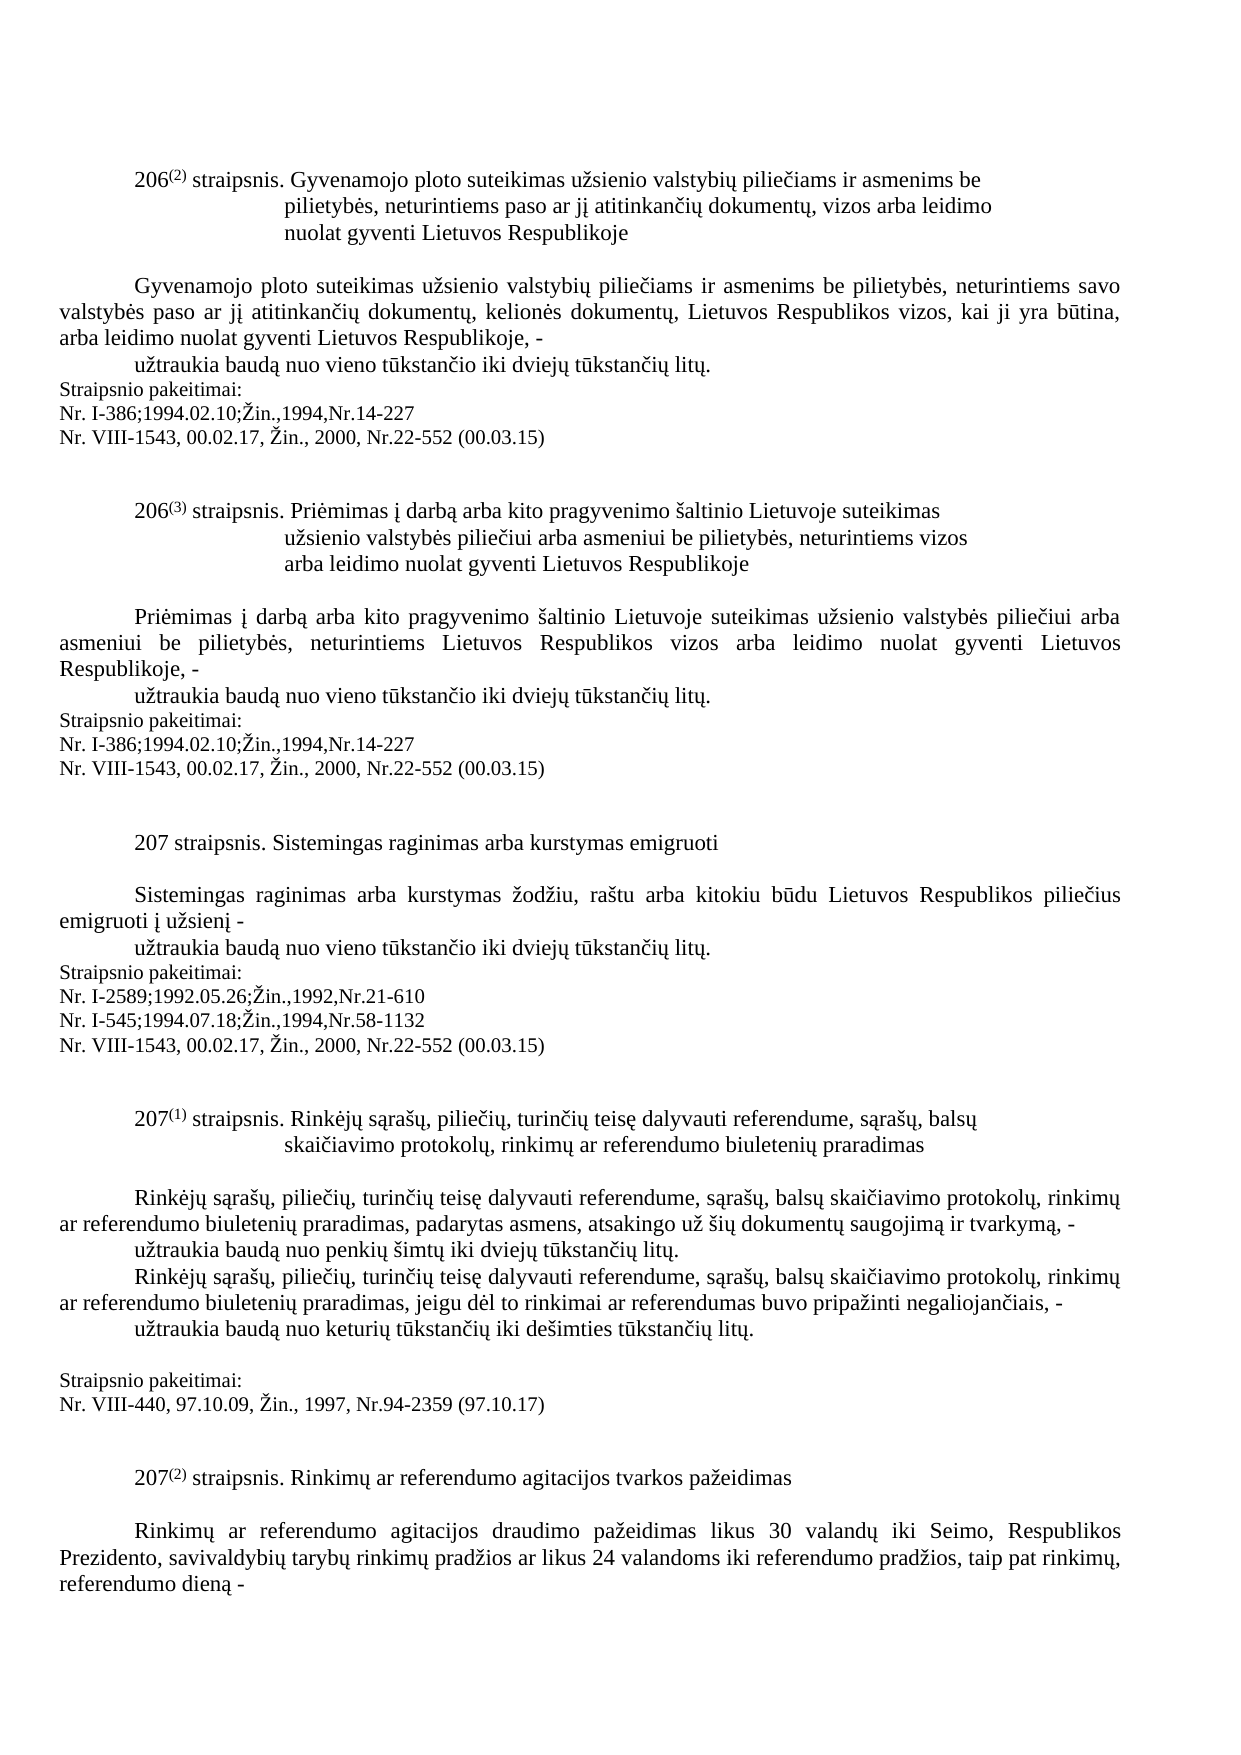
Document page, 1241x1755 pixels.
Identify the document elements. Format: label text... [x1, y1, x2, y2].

text Straipsnio pakeitimai: [59, 708, 1122, 732]
text Nr. I-545;1994.07.18;Žin.,1994,Nr.58-1132 [59, 1008, 1122, 1032]
text Rinkėjų sąrašų, piliečių, turinčių teisę dalyvauti referendume, sąrašų, balsų skaičiavimo protokolų, rinkimų ar referendumo biuletenių praradimas, padarytas asmens, atsakingo už šių dokumentų saugojimą ir tvarkymą, - [59, 1184, 1122, 1236]
text 207 straipsnis. Sistemingas raginimas arba kurstymas emigruoti [59, 828, 1122, 855]
text Nr. I-2589;1992.05.26;Žin.,1992,Nr.21-610 [59, 984, 1122, 1008]
text užtraukia baudą nuo penkių šimtų iki dviejų tūkstančių litų. [59, 1236, 1122, 1263]
text nuolat gyventi Lietuvos Respublikoje [284, 219, 1122, 245]
text užtraukia baudą nuo vieno tūkstančio iki dviejų tūkstančių litų. [59, 934, 1122, 960]
text Gyvenamojo ploto suteikimas užsienio valstybių piliečiams ir asmenims be pilietybės, neturintiems savo valstybės paso ar jį atitinkančių dokumentų, kelionės dokumentų, Lietuvos Respublikos vizos, kai ji yra būtina, arba leidimo nuolat gyventi Lietuvos Respublikoje, - [59, 272, 1122, 351]
text 207(2) straipsnis. Rinkimų ar referendumo agitacijos tvarkos pažeidimas [59, 1464, 1122, 1491]
text užtraukia baudą nuo vieno tūkstančio iki dviejų tūkstančių litų. [59, 682, 1122, 708]
text skaičiavimo protokolų, rinkimų ar referendumo biuletenių praradimas [284, 1131, 1122, 1157]
text Straipsnio pakeitimai: [59, 960, 1122, 984]
text užtraukia baudą nuo keturių tūkstančių iki dešimties tūkstančių litų. [59, 1316, 1122, 1342]
text Straipsnio pakeitimai: [59, 377, 1122, 401]
text pilietybės, neturintiems paso ar jį atitinkančių dokumentų, vizos arba leidimo [284, 193, 1122, 219]
text Nr. VIII-1543, 00.02.17, Žin., 2000, Nr.22-552 (00.03.15) [59, 425, 1122, 449]
text Nr. VIII-1543, 00.02.17, Žin., 2000, Nr.22-552 (00.03.15) [59, 756, 1122, 780]
text Rinkimų ar referendumo agitacijos draudimo pažeidimas likus 30 valandų iki Seimo, Respublikos Prezidento, savivaldybių tarybų rinkimų pradžios ar likus 24 valandoms iki referendumo pradžios, taip pat rinkimų, referendumo dieną - [59, 1517, 1122, 1596]
text Nr. VIII-440, 97.10.09, Žin., 1997, Nr.94-2359 (97.10.17) [59, 1392, 1122, 1416]
text 206(3) straipsnis. Priėmimas į darbą arba kito pragyvenimo šaltinio Lietuvoje suteikimas [134, 497, 1122, 524]
text 207(1) straipsnis. Rinkėjų sąrašų, piliečių, turinčių teisę dalyvauti referendume, sąrašų, balsų [134, 1105, 1122, 1131]
text Priėmimas į darbą arba kito pragyvenimo šaltinio Lietuvoje suteikimas užsienio valstybės piliečiui arba asmeniui be pilietybės, neturintiems Lietuvos Respublikos vizos arba leidimo nuolat gyventi Lietuvos Respublikoje, - [59, 603, 1122, 682]
text Rinkėjų sąrašų, piliečių, turinčių teisę dalyvauti referendume, sąrašų, balsų skaičiavimo protokolų, rinkimų ar referendumo biuletenių praradimas, jeigu dėl to rinkimai ar referendumas buvo pripažinti negaliojančiais, - [59, 1263, 1122, 1316]
text Straipsnio pakeitimai: [59, 1368, 1122, 1392]
text 206(2) straipsnis. Gyvenamojo ploto suteikimas užsienio valstybių piliečiams ir asmenims be [134, 166, 1122, 193]
text Nr. I-386;1994.02.10;Žin.,1994,Nr.14-227 [59, 732, 1122, 756]
text arba leidimo nuolat gyventi Lietuvos Respublikoje [284, 550, 1122, 576]
text Nr. VIII-1543, 00.02.17, Žin., 2000, Nr.22-552 (00.03.15) [59, 1032, 1122, 1057]
text Nr. I-386;1994.02.10;Žin.,1994,Nr.14-227 [59, 401, 1122, 425]
text užsienio valstybės piliečiui arba asmeniui be pilietybės, neturintiems vizos [284, 524, 1122, 550]
text Sistemingas raginimas arba kurstymas žodžiu, raštu arba kitokiu būdu Lietuvos Respublikos piliečius emigruoti į užsienį - [59, 881, 1122, 934]
text užtraukia baudą nuo vieno tūkstančio iki dviejų tūkstančių litų. [59, 351, 1122, 377]
